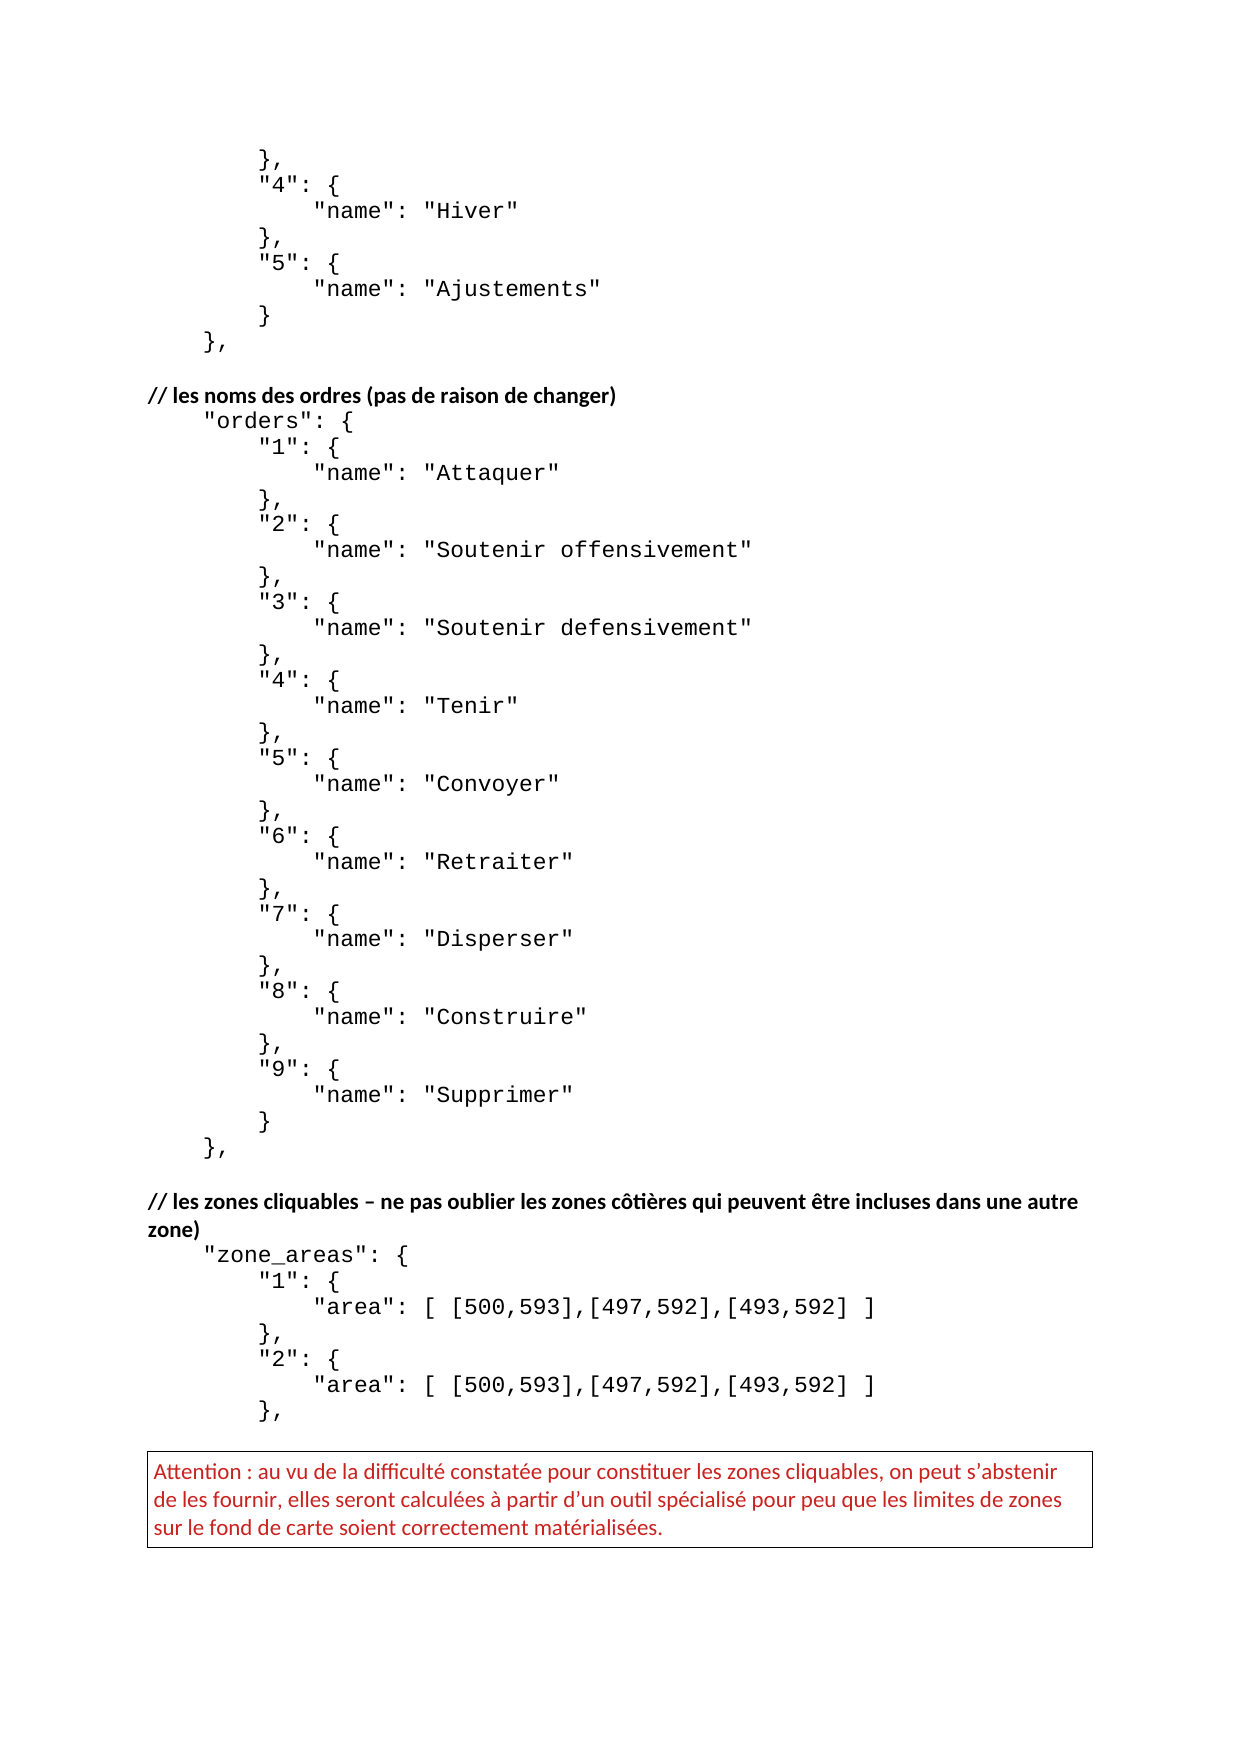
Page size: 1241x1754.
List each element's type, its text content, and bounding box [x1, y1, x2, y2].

text "name": "Tenir" [148, 694, 1093, 720]
text }, [148, 148, 1093, 173]
text "zone_areas": { [148, 1243, 1093, 1269]
text "name": "Attaquer" [148, 461, 1093, 487]
text }, [148, 642, 1093, 668]
text "4": { [148, 668, 1093, 694]
text "name": "Ajustements" [148, 277, 1093, 303]
text }, [148, 1032, 1093, 1057]
text "8": { [148, 980, 1093, 1006]
text }, [148, 720, 1093, 746]
text "name": "Supprimer" [148, 1083, 1093, 1109]
text "6": { [148, 824, 1093, 850]
text }, [148, 225, 1093, 251]
text "1": { [148, 435, 1093, 461]
text "area": [ [500,593],[497,592],[493,592] ] [148, 1373, 1093, 1399]
text // les zones cliquables – ne pas oublier les zones côtières qui peuvent être incluses dans une autre zone) [148, 1187, 1093, 1243]
text "name": "Disperser" [148, 928, 1093, 954]
text } [148, 303, 1093, 329]
text "9": { [148, 1057, 1093, 1083]
text "5": { [148, 251, 1093, 277]
text "orders": { [148, 409, 1093, 435]
text // les noms des ordres (pas de raison de changer) [148, 381, 1093, 409]
text }, [148, 487, 1093, 513]
text }, [148, 1135, 1093, 1161]
text }, [148, 1399, 1093, 1425]
text }, [148, 565, 1093, 591]
text "4": { [148, 173, 1093, 199]
text }, [148, 876, 1093, 902]
text "area": [ [500,593],[497,592],[493,592] ] [148, 1295, 1093, 1321]
text "3": { [148, 591, 1093, 617]
table_header Attention : au vu de la difficulté constatée pour constituer les zones cliquables, on peut s’abstenir de les fournir, elles seront calculées à partir d’un outil spécialisé pour peu que les limites de zones sur le fond de carte soient correctement matérialisées. [148, 1452, 1092, 1547]
text "name": "Retraiter" [148, 850, 1093, 876]
text "name": "Hiver" [148, 199, 1093, 225]
text "name": "Convoyer" [148, 772, 1093, 798]
text "name": "Soutenir defensivement" [148, 617, 1093, 642]
text }, [148, 329, 1093, 355]
text "name": "Soutenir offensivement" [148, 539, 1093, 565]
text "1": { [148, 1269, 1093, 1295]
text "2": { [148, 513, 1093, 539]
text }, [148, 1321, 1093, 1347]
text "7": { [148, 902, 1093, 928]
text "5": { [148, 746, 1093, 772]
text "name": "Construire" [148, 1006, 1093, 1032]
text "2": { [148, 1347, 1093, 1373]
text }, [148, 954, 1093, 980]
text }, [148, 798, 1093, 824]
text } [148, 1109, 1093, 1135]
